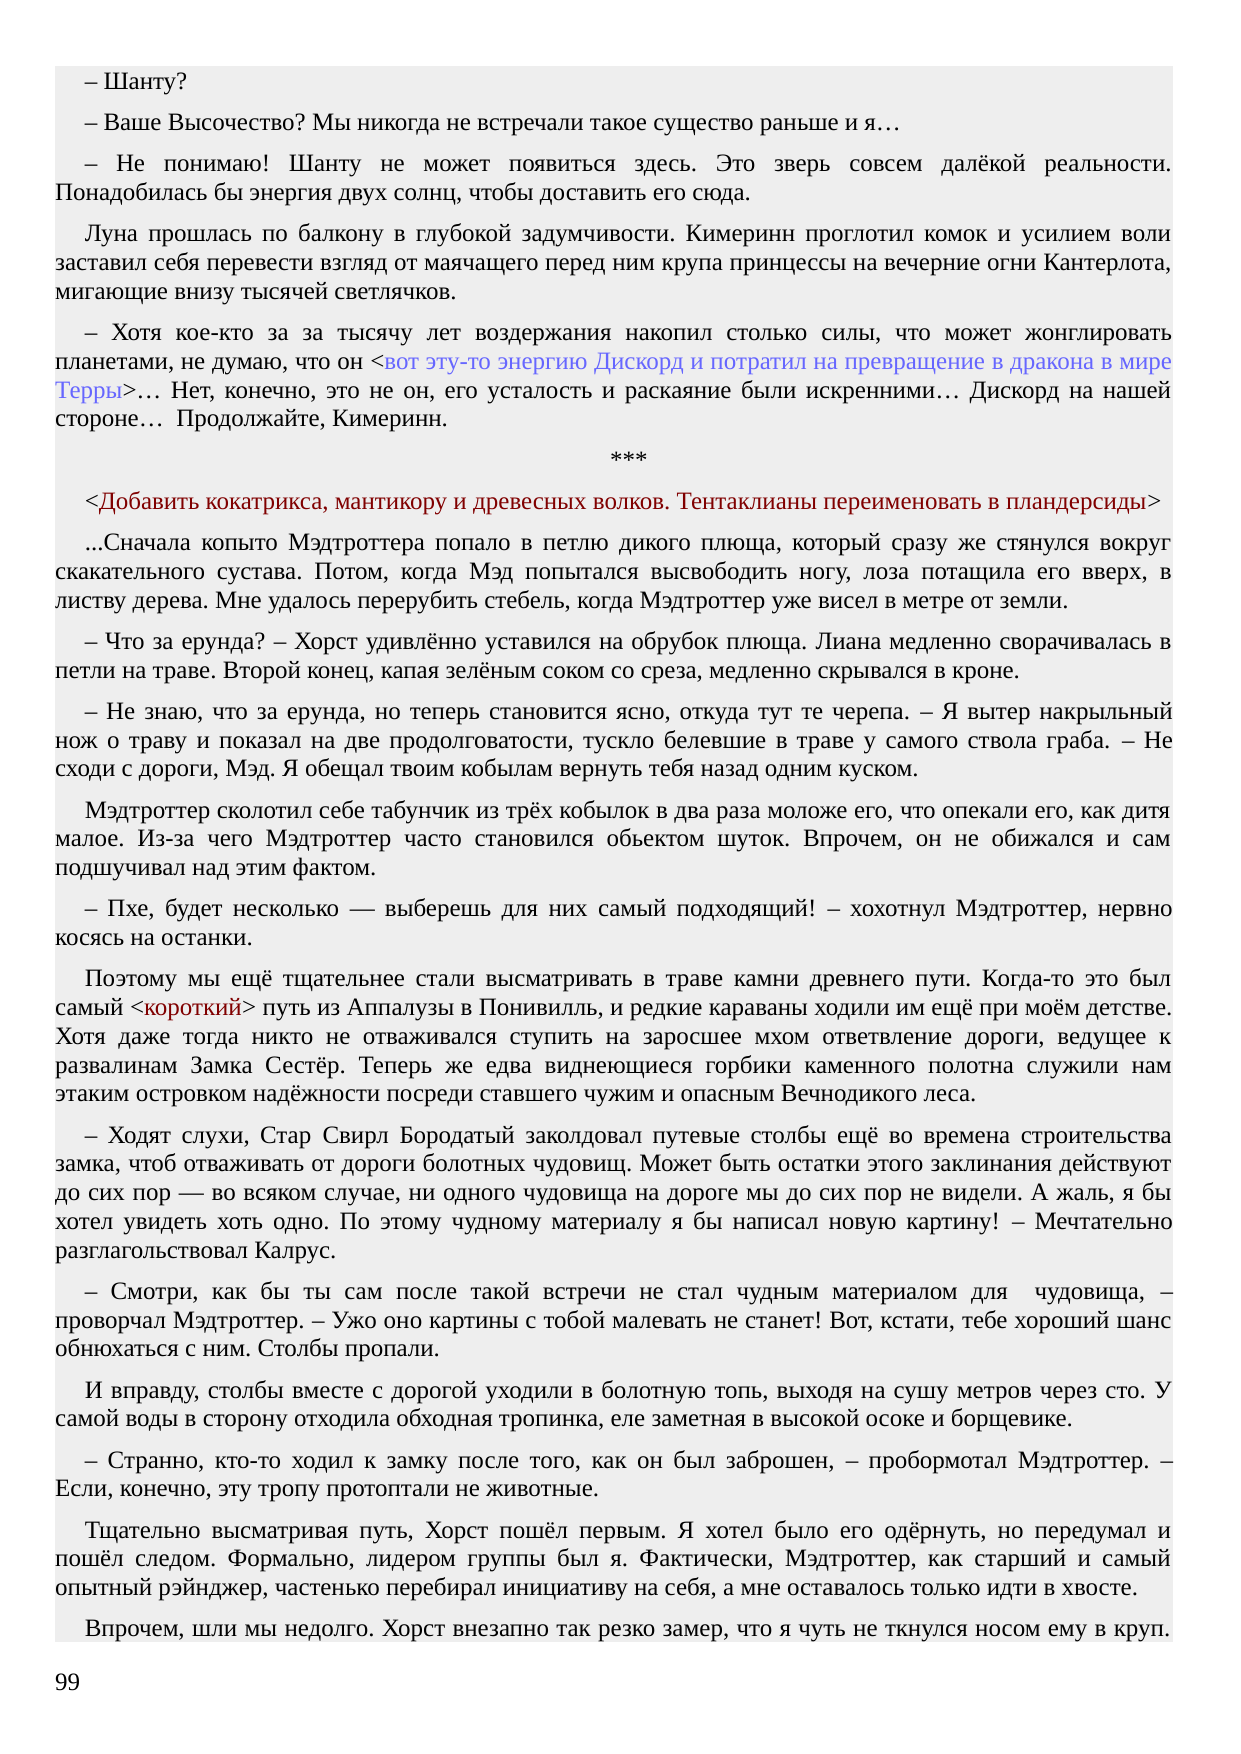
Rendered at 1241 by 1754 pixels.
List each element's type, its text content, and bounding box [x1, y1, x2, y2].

text – Что за ерунда? – Хорст удивлённо уставился на обрубок плюща. Лиана медленно сворачивалась в петли на траве. Второй конец, капая зелёным соком со среза, медленно скрывался в кроне. [55, 626, 1173, 683]
text Впрочем, шли мы недолго. Хорст внезапно так резко замер, что я чуть не ткнулся носом ему в круп. [55, 1613, 1173, 1642]
text <Добавить кокатрикса, мантикору и древесных волков. Тентаклианы переименовать в пландерсиды> [55, 486, 1173, 515]
text Луна прошлась по балкону в глубокой задумчивости. Кимеринн проглотил комок и усилием воли заставил себя перевести взгляд от маячащего перед ним крупа принцессы на вечерние огни Кантерлота, мигающие внизу тысячей светлячков. [55, 218, 1173, 305]
text – Ходят слухи, Стар Cвирл Бородатый заколдовал путевые столбы ещё во времена строительства замка, чтоб отваживать от дороги болотных чудовищ. Может быть остатки этого заклинания действуют до сих пор — во всяком случае, ни одного чудовища на дороге мы до сих пор не видели. А жаль, я бы хотел увидеть хоть одно. По этому чудному материалу я бы написал новую картину! – Мечтательно разглагольствовал Калрус. [55, 1120, 1173, 1263]
text ...Сначала копыто Мэдтроттера попало в петлю дикого плюща, который сразу же стянулся вокруг скакательного сустава. Потом, когда Мэд попытался высвободить ногу, лоза потащила его вверх, в листву дерева. Мне удалось перерубить стебель, когда Мэдтроттер уже висел в метре от земли. [55, 527, 1173, 613]
text – Смотри, как бы ты сам после такой встречи не стал чудным материалом для чудовища, – проворчал Мэдтроттер. – Ужо оно картины с тобой малевать не станет! Вот, кстати, тебе хороший шанс обнюхаться с ним. Столбы пропали. [55, 1276, 1173, 1362]
text И вправду, столбы вместе с дорогой уходили в болотную топь, выходя на сушу метров через сто. У самой воды в сторону отходила обходная тропинка, еле заметная в высокой осоке и борщевике. [55, 1375, 1173, 1432]
text – Хотя кое-кто за за тысячу лет воздержания накопил столько силы, что может жонглировать планетами, не думаю, что он <вот эту-то энергию Дискорд и потратил на превращение в дракона в мире Терры>… Нет, конечно, это не он, его усталость и раскаяние были искренними… Дискорд на нашей стороне… Продолжайте, Кимеринн. [55, 317, 1173, 432]
text Мэдтроттер сколотил себе табунчик из трёх кобылок в два раза моложе его, что опекали его, как дитя малое. Из-за чего Мэдтроттер часто становился обьектом шуток. Впрочем, он не обижался и сам подшучивал над этим фактом. [55, 795, 1173, 881]
text – Пхе, будет несколько — выберешь для них самый подходящий! – хохотнул Мэдтроттер, нервно косясь на останки. [55, 893, 1173, 951]
text Поэтому мы ещё тщательнее стали высматривать в траве камни древнего пути. Когда-то это был самый <короткий> путь из Аппалузы в Понивилль, и редкие караваны ходили им ещё при моём детстве. Хотя даже тогда никто не отваживался ступить на заросшее мхом ответвление дороги, ведущее к развалинам Замка Сестёр. Теперь же едва виднеющиеся горбики каменного полотна служили нам этаким островком надёжности посреди ставшего чужим и опасным Вечнодикого леса. [55, 963, 1173, 1107]
text – Шанту? [55, 66, 1173, 95]
text – Не знаю, что за ерунда, но теперь становится ясно, откуда тут те черепа. – Я вытер накрыльный нож о траву и показал на две продолговатости, тускло белевшие в траве у самого ствола граба. – Не сходи с дороги, Мэд. Я обещал твоим кобылам вернуть тебя назад одним куском. [55, 696, 1173, 782]
text – Странно, кто-то ходил к замку после того, как он был заброшен, – пробормотал Мэдтроттер. – Если, конечно, эту тропу протоптали не животные. [55, 1445, 1173, 1502]
text Тщательно высматривая путь, Хорст пошёл первым. Я хотел было его одёрнуть, но передумал и пошёл следом. Формально, лидером группы был я. Фактически, Мэдтроттер, как старший и самый опытный рэйнджер, частенько перебирал инициативу на себя, а мне оставалось только идти в хвосте. [55, 1515, 1173, 1601]
text – Ваше Высочество? Мы никогда не встречали такое существо раньше и я… [55, 107, 1173, 136]
text *** [55, 445, 1173, 473]
text – Не понимаю! Шанту не может появиться здесь. Это зверь совсем далёкой реальности. Понадобилась бы энергия двух солнц, чтобы доставить его сюда. [55, 148, 1173, 206]
